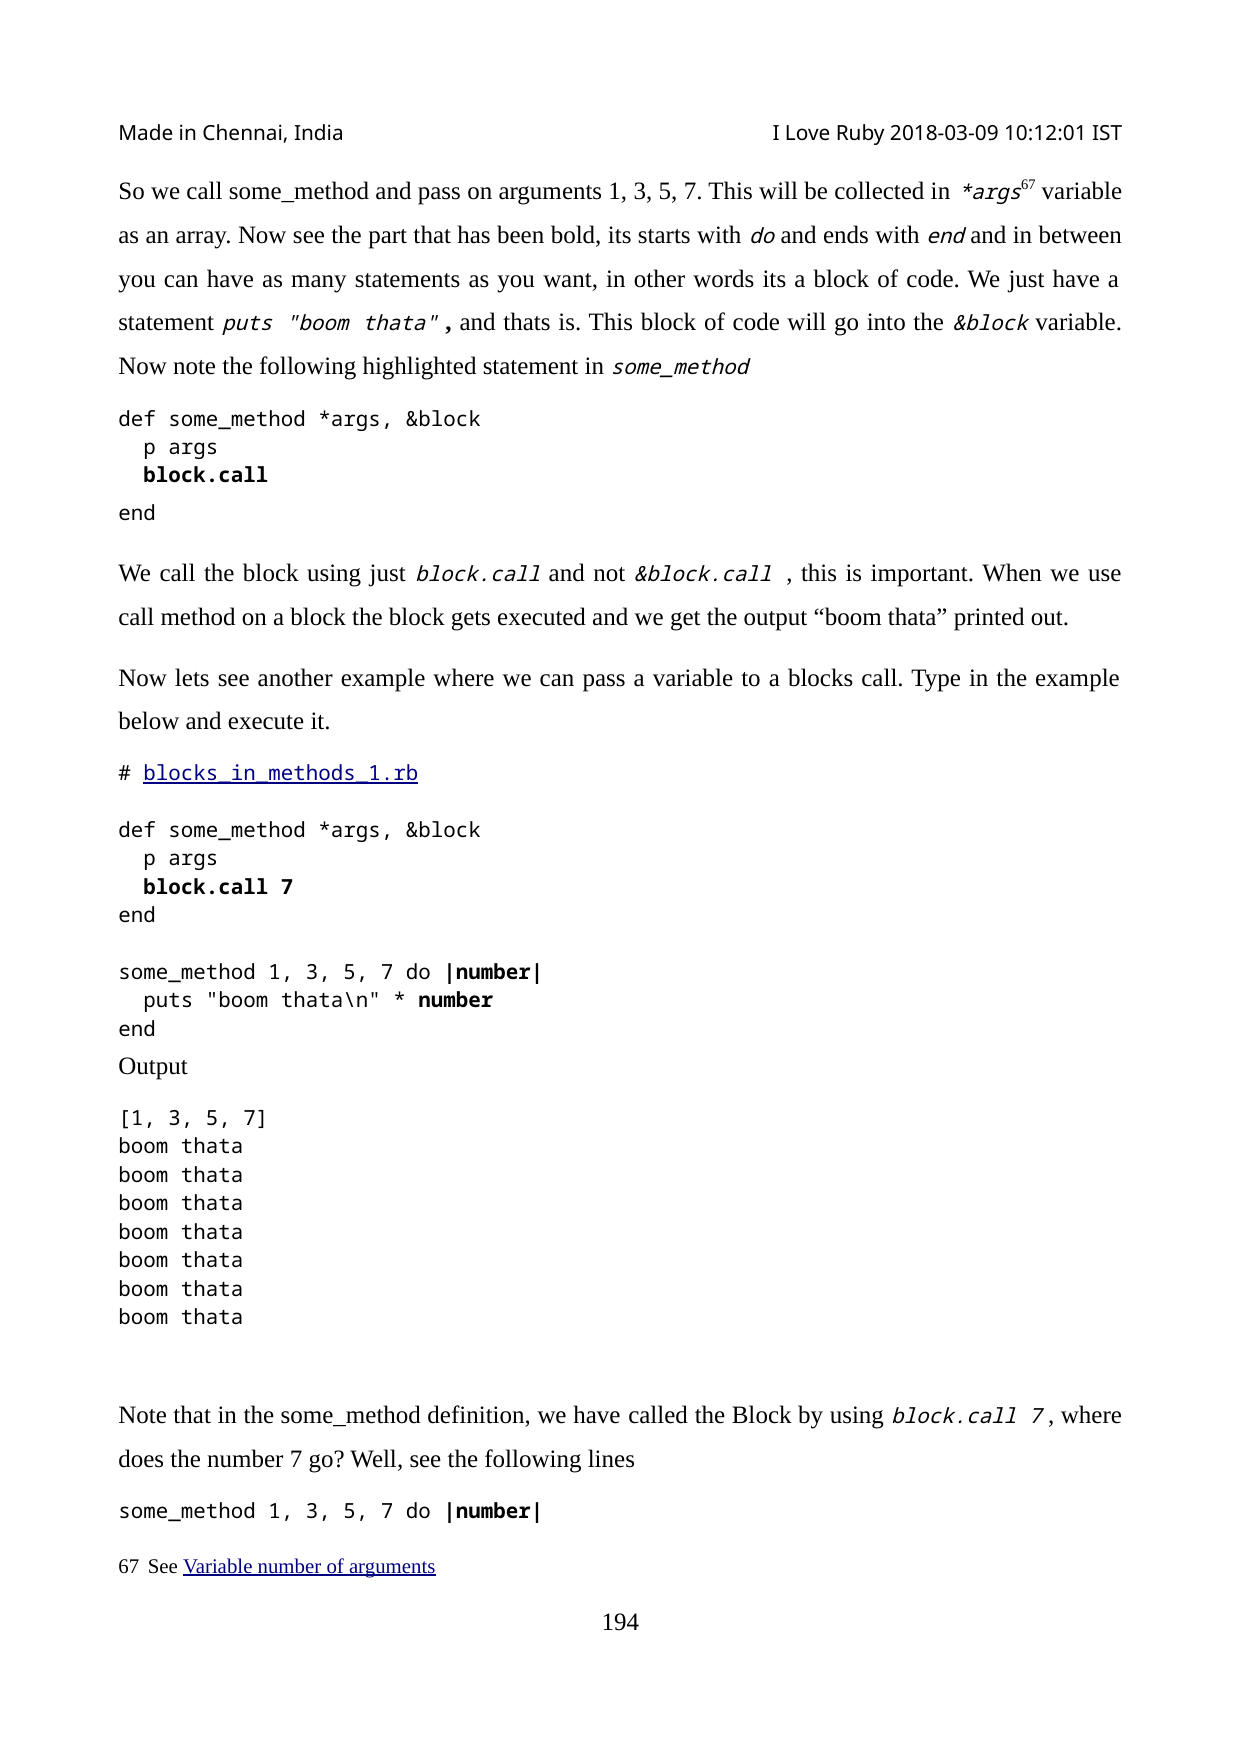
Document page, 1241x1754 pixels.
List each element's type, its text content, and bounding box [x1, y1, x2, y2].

text boom thata [118, 1132, 1122, 1160]
text So we call some_method and pass on arguments 1, 3, 5, 7. This will be collected in *args variable as an array. Now see the part that has been bold, its starts with do and ends with end and in between you can have as many statements as you want, in other words its a block of code. We just have a statement puts "boom thata" , and thats is. This block of code will go into the &block variable. Now note the following highlighted statement in some_method [118, 176, 1122, 380]
text We call the block using just block.call and not &block.call , this is important. When we use call method on a block the block gets executed and we get the output “boom thata” printed out. [118, 558, 1122, 631]
text boom thata [118, 1302, 1122, 1331]
text p args [118, 432, 1122, 461]
text end [118, 498, 1122, 526]
text def some_method *args, &block [118, 404, 1122, 432]
text some_method 1, 3, 5, 7 do |number| [118, 957, 1122, 986]
text Now lets see another example where we can pass a variable to a blocks call. Type in the example below and execute it. [118, 663, 1122, 735]
text end [118, 1014, 1122, 1042]
text p args [118, 843, 1122, 872]
text Output [118, 1051, 1122, 1080]
text Note that in the some_method definition, we have called the Block by using block.call 7 , where does the number 7 go? Well, see the following lines [118, 1400, 1122, 1473]
text [1, 3, 5, 7] [118, 1103, 1122, 1132]
text block.call [118, 461, 1122, 489]
text some_method 1, 3, 5, 7 do |number| [118, 1496, 1122, 1525]
text boom thata [118, 1245, 1122, 1274]
text def some_method *args, &block [118, 815, 1122, 843]
text See Variable number of arguments [118, 1553, 1122, 1578]
text end [118, 900, 1122, 929]
text # blocks_in_methods_1.rb [118, 758, 1122, 786]
text block.call 7 [118, 872, 1122, 900]
text puts "boom thata\n" * number [118, 986, 1122, 1014]
text boom thata [118, 1274, 1122, 1302]
text boom thata [118, 1160, 1122, 1188]
text boom thata [118, 1217, 1122, 1245]
text boom thata [118, 1188, 1122, 1217]
